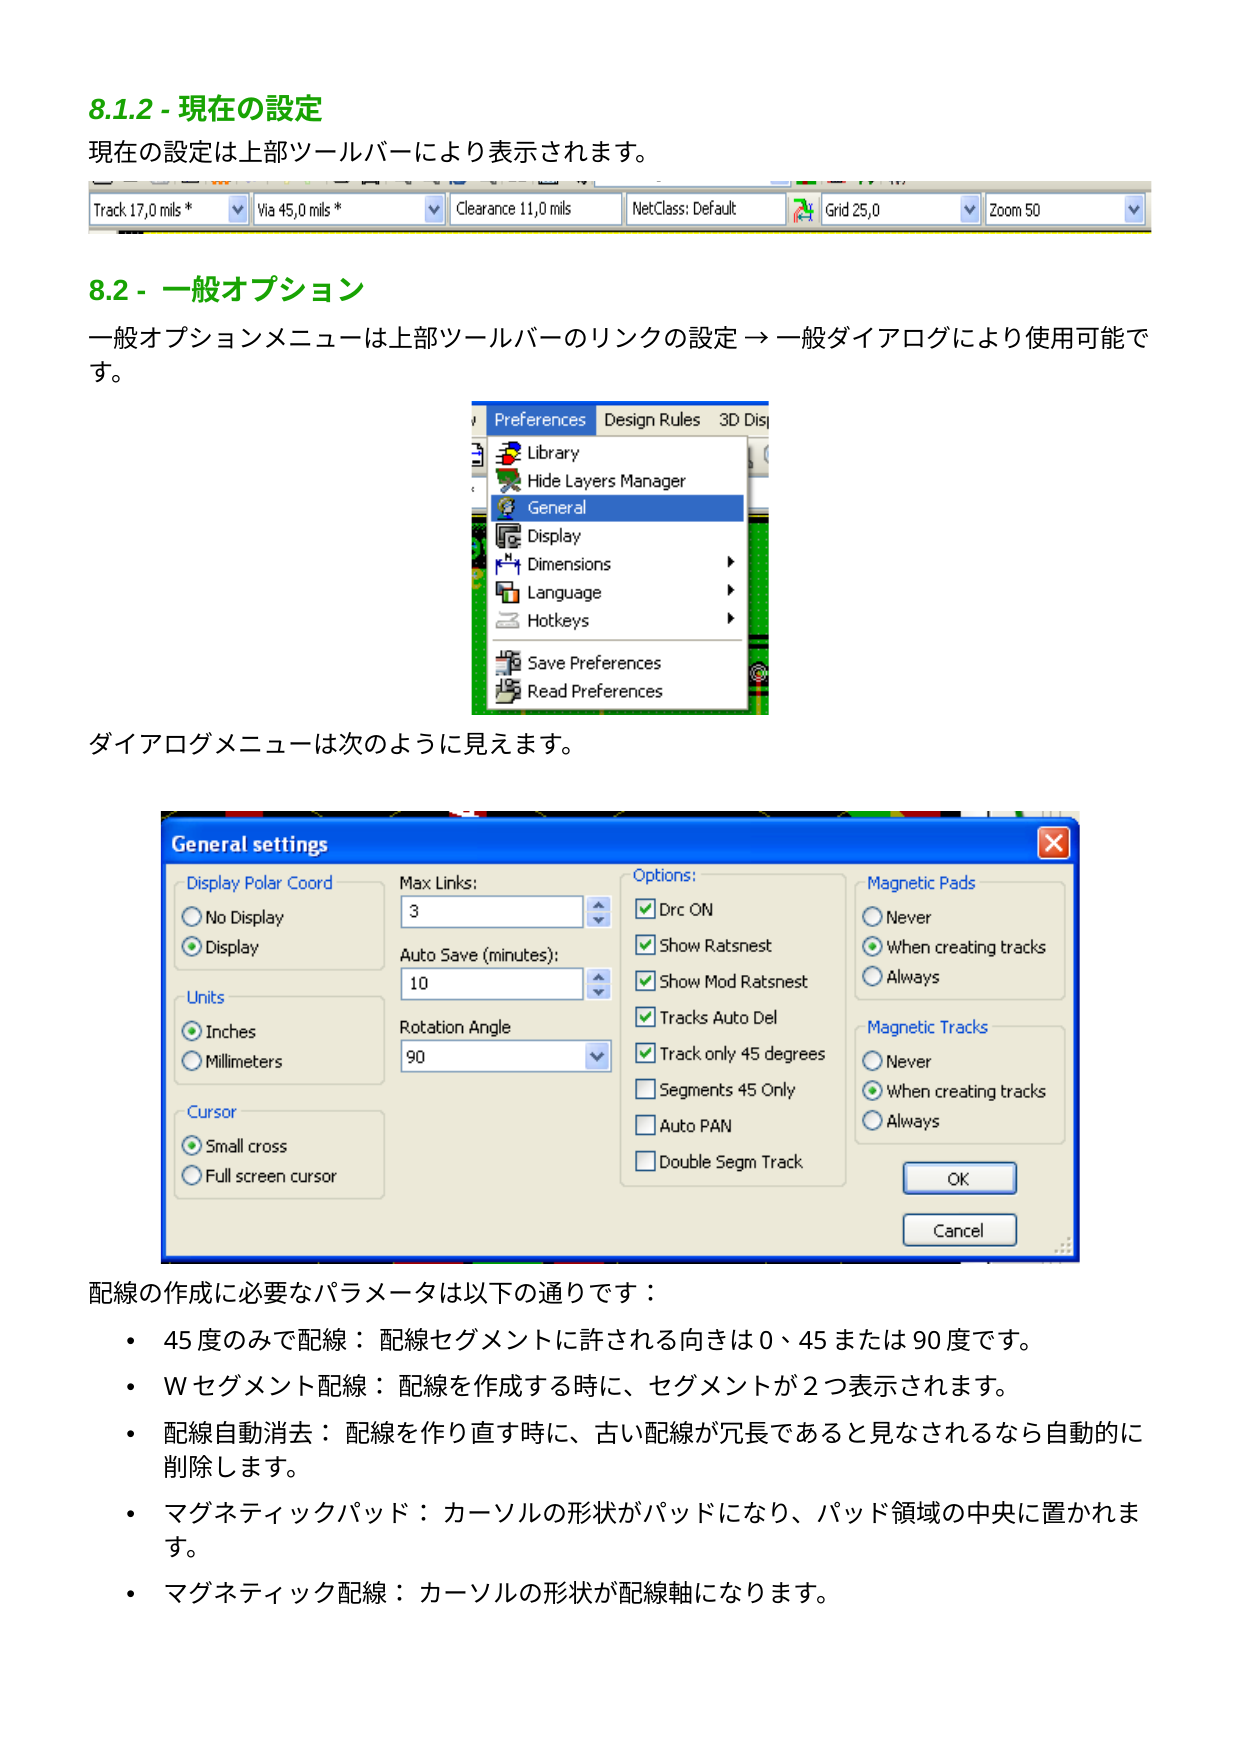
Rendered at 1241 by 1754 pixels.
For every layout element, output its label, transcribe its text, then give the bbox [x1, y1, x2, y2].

text 現在の設定は上部ツールバーにより表示されます。 [88, 134, 1152, 168]
text ダイアログメニューは次のように見えます。 [88, 727, 1152, 761]
list マグネティック配線： カーソルの形状が配線軸になります。 [126, 1576, 1152, 1610]
list Wセグメント配線： 配線を作成する時に、セグメントが２つ表示されます。 [126, 1369, 1152, 1403]
text 一般オプションメニューは上部ツールバーのリンクの設定 → 一般ダイアログにより使用可能です。 [88, 321, 1152, 389]
picture [471, 401, 769, 715]
list マグネティックパッド： カーソルの形状がパッドになり、パッド領域の中央に置かれます。 [126, 1496, 1152, 1564]
picture [88, 181, 1152, 234]
subtitle 現在の設定 [88, 88, 1152, 128]
list 配線自動消去： 配線を作り直す時に、古い配線が冗長であると見なされるなら自動的に削除します。 [126, 1416, 1152, 1483]
list 45度のみで配線： 配線セグメントに許される向きは0、45または90度です。 [126, 1323, 1152, 1357]
subtitle 一般オプション [88, 269, 1152, 309]
text 配線の作成に必要なパラメータは以下の通りです： [88, 1276, 1152, 1310]
picture [160, 811, 1080, 1264]
